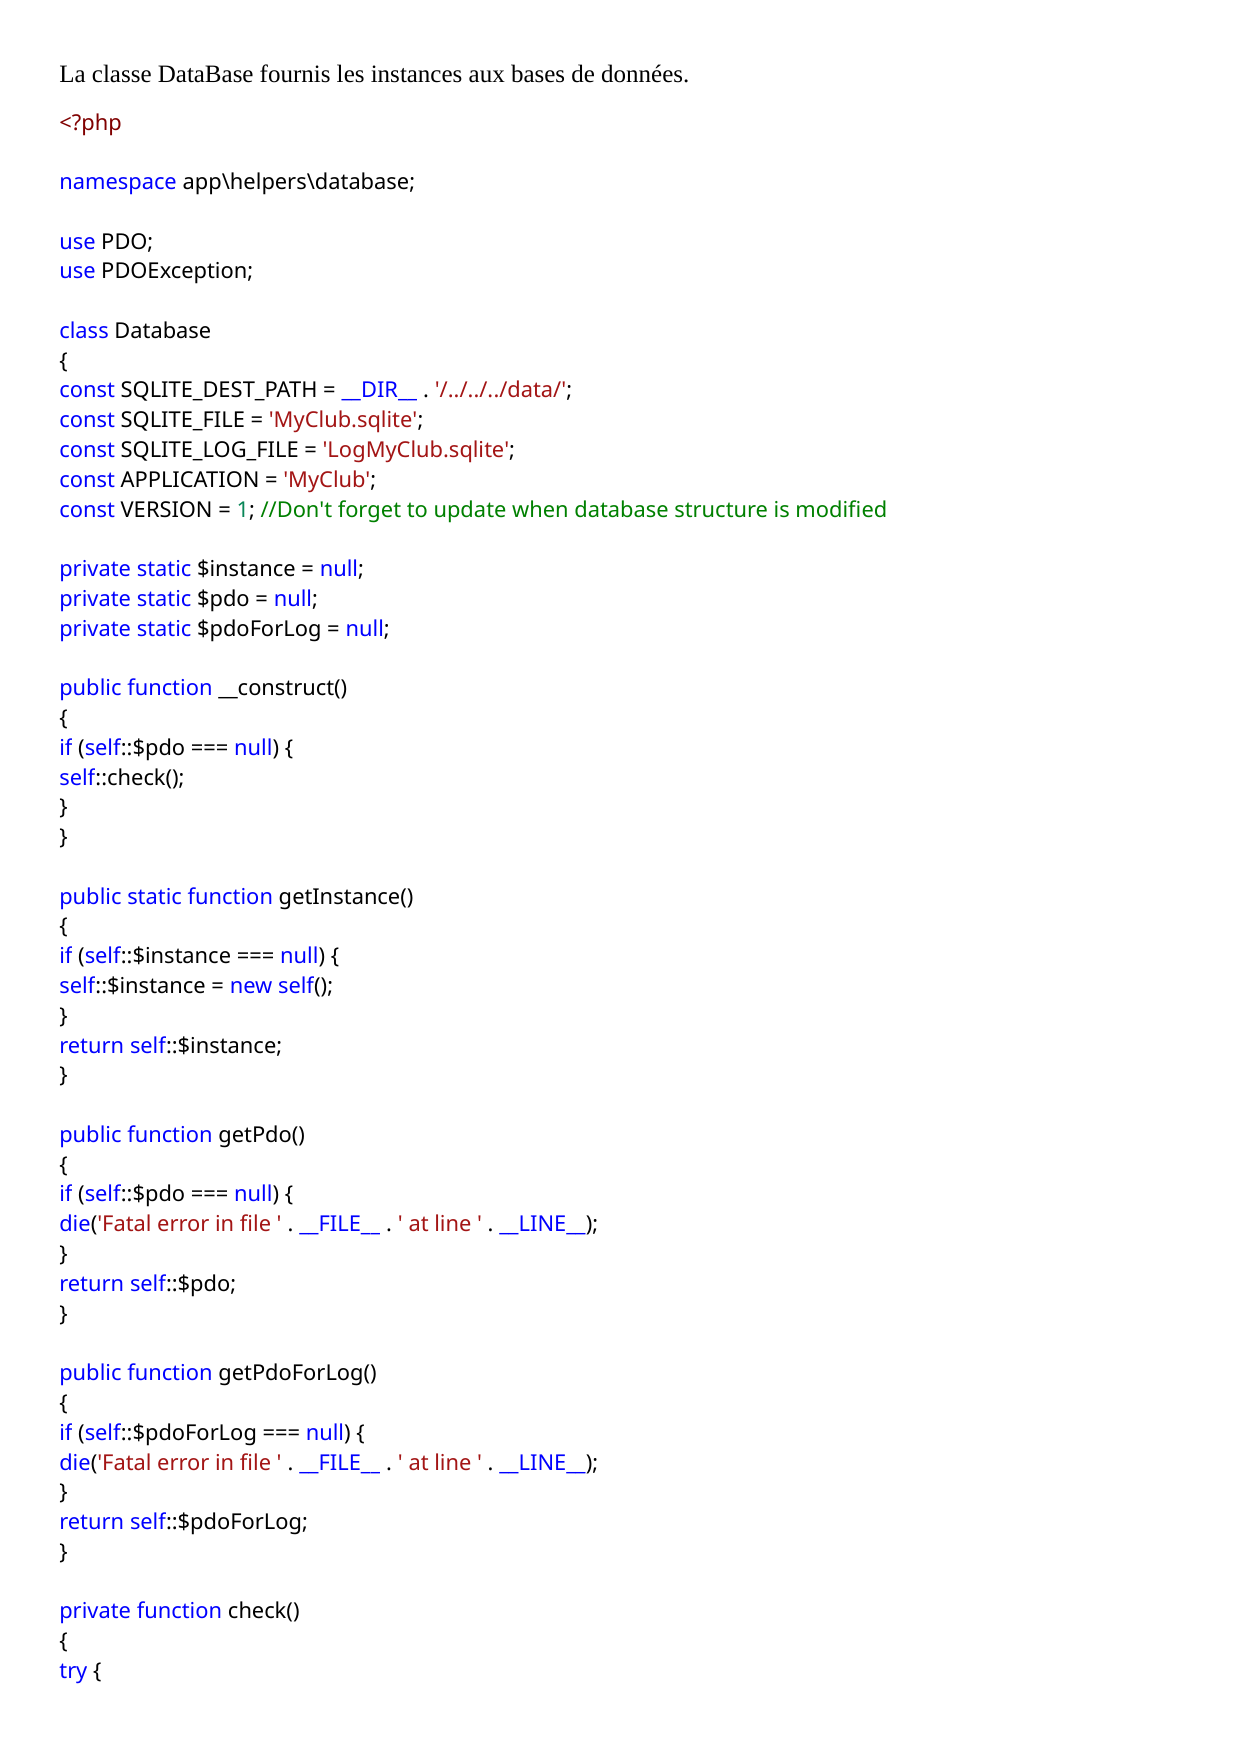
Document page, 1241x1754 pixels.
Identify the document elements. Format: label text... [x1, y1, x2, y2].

text return self::$pdoForLog; [59, 1506, 1181, 1536]
text <?php [59, 107, 1181, 136]
text public function getPdoForLog() [59, 1357, 1181, 1387]
text } [59, 791, 1181, 821]
text public function __construct() [59, 672, 1181, 702]
text public function getPdo() [59, 1119, 1181, 1149]
text La classe DataBase fournis les instances aux bases de données. [59, 59, 1181, 88]
text } [59, 1298, 1181, 1327]
text } [59, 1238, 1181, 1268]
text } [59, 821, 1181, 851]
text if (self::$pdo === null) { [59, 1178, 1181, 1208]
text if (self::$pdo === null) { [59, 732, 1181, 762]
text if (self::$pdoForLog === null) { [59, 1417, 1181, 1446]
text return self::$instance; [59, 1029, 1181, 1059]
text private static $instance = null; [59, 553, 1181, 583]
text private static $pdo = null; [59, 583, 1181, 613]
text use PDOException; [59, 255, 1181, 285]
text { [59, 1149, 1181, 1178]
text { [59, 910, 1181, 940]
text { [59, 345, 1181, 374]
text } [59, 1000, 1181, 1029]
text try { [59, 1655, 1181, 1685]
text const SQLITE_DEST_PATH = __DIR__ . '/../../../data/'; [59, 374, 1181, 404]
text public static function getInstance() [59, 881, 1181, 910]
text const VERSION = 1; //Don't forget to update when database structure is modified [59, 494, 1181, 523]
text const SQLITE_LOG_FILE = 'LogMyClub.sqlite'; [59, 434, 1181, 464]
text self::$instance = new self(); [59, 970, 1181, 1000]
text const SQLITE_FILE = 'MyClub.sqlite'; [59, 404, 1181, 434]
text } [59, 1536, 1181, 1566]
text class Database [59, 315, 1181, 345]
text } [59, 1059, 1181, 1089]
text return self::$pdo; [59, 1268, 1181, 1298]
text namespace app\helpers\database; [59, 166, 1181, 196]
text { [59, 1625, 1181, 1655]
text die('Fatal error in file ' . __FILE__ . ' at line ' . __LINE__); [59, 1446, 1181, 1476]
text die('Fatal error in file ' . __FILE__ . ' at line ' . __LINE__); [59, 1208, 1181, 1238]
text if (self::$instance === null) { [59, 940, 1181, 970]
text private static $pdoForLog = null; [59, 613, 1181, 642]
text const APPLICATION = 'MyClub'; [59, 464, 1181, 494]
text use PDO; [59, 226, 1181, 255]
text private function check() [59, 1595, 1181, 1625]
text { [59, 1387, 1181, 1417]
text } [59, 1476, 1181, 1506]
text self::check(); [59, 762, 1181, 791]
text { [59, 702, 1181, 732]
